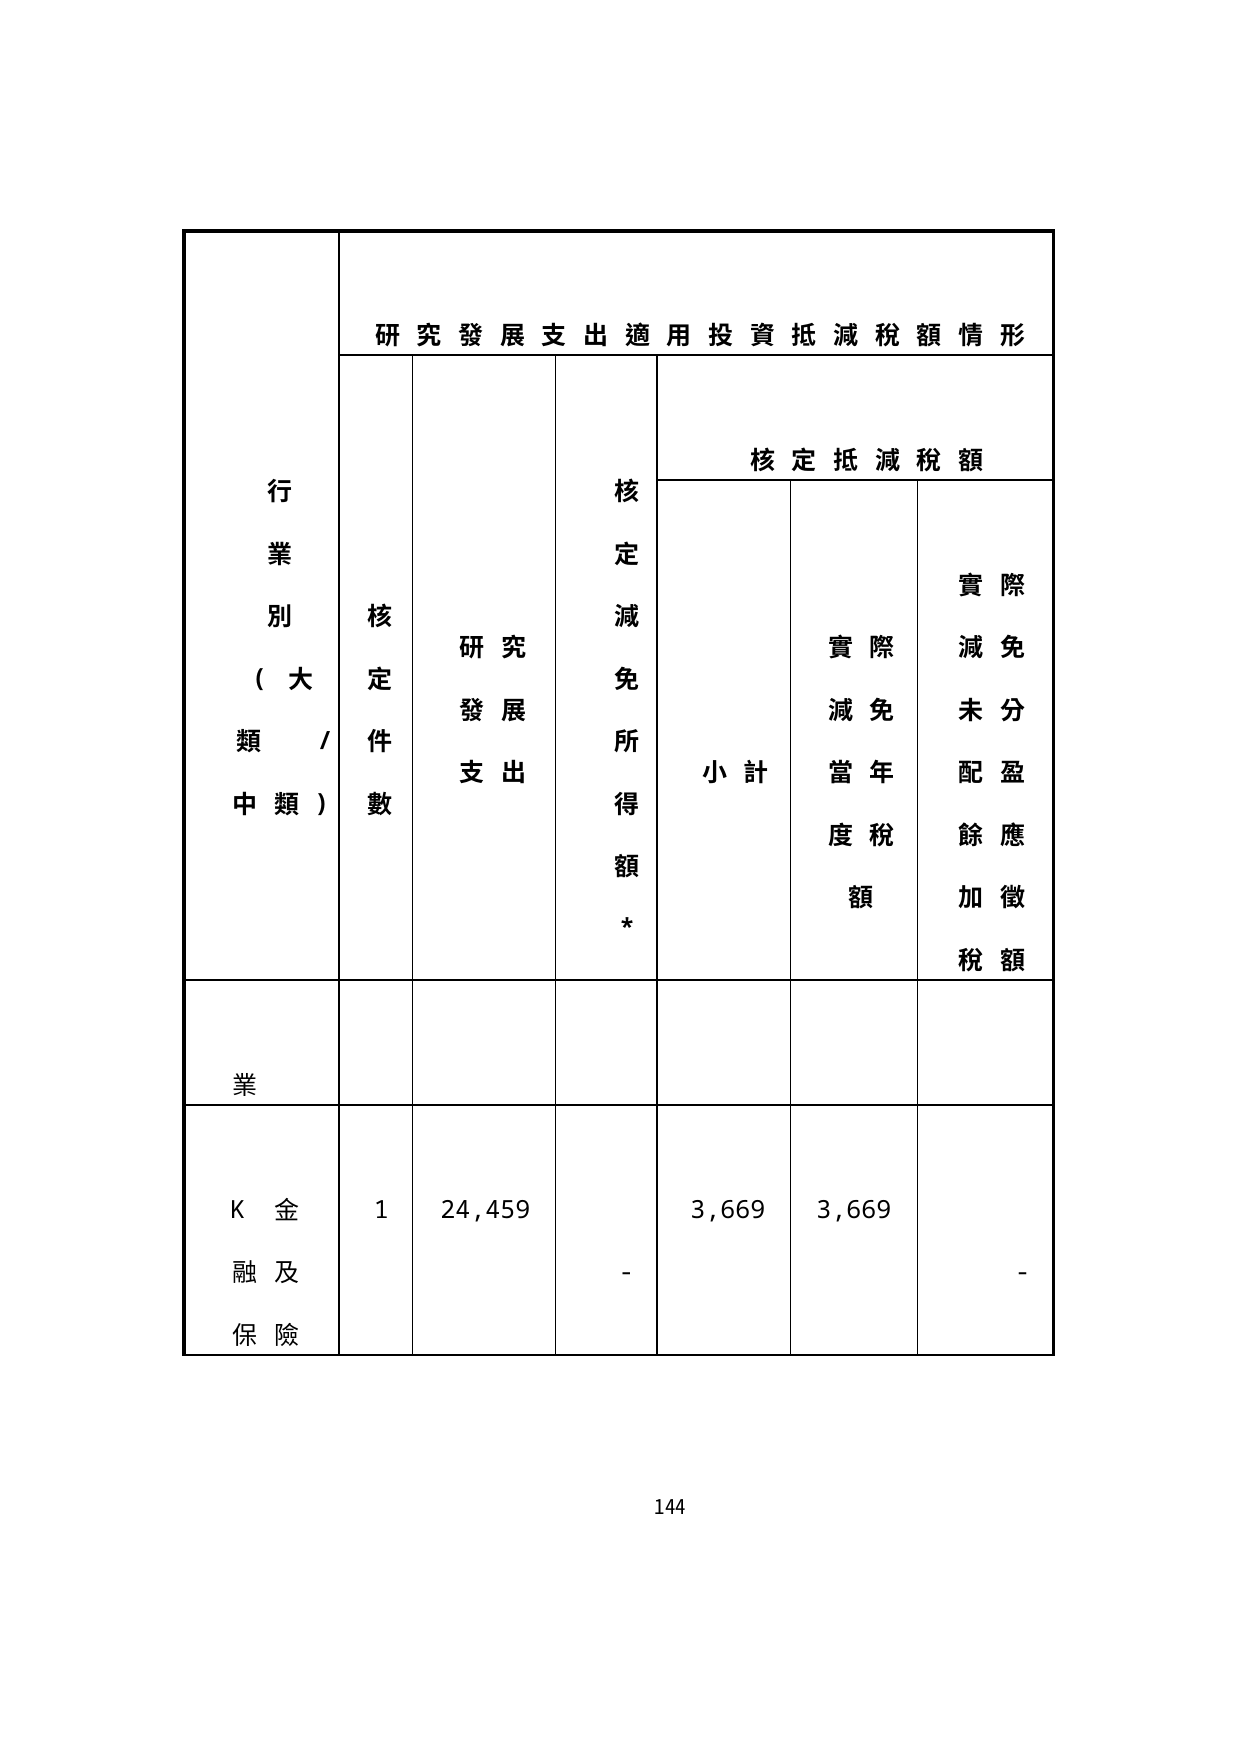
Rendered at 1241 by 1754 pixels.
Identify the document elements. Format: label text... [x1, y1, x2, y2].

table_header 行 業 別 (大類 / 中類) [186, 233, 338, 979]
table_cell 核定減免所得額* [556, 356, 656, 979]
table_cell 24,459 [413, 1106, 555, 1354]
table_cell [658, 981, 790, 1104]
table_cell 3,669 [791, 1106, 917, 1354]
table_cell - [918, 1106, 1052, 1354]
table_cell 實際減免未分配盈餘應加徵稅額 [918, 481, 1052, 979]
table_cell 核定抵減稅額 [658, 356, 1052, 479]
table_cell 1 [340, 1106, 412, 1354]
table_cell [413, 981, 555, 1104]
table_header 研究發展支出適用投資抵減稅額情形 [340, 233, 1052, 354]
table_cell 研究發展支出 [413, 356, 555, 979]
table_cell - [556, 981, 656, 1104]
table_cell 實際減免當年度稅額 [791, 481, 917, 979]
table_cell K 金融及保險 [186, 1106, 338, 1354]
table_cell 核定件數 [340, 356, 412, 979]
table_cell [791, 981, 917, 1104]
table_cell [340, 981, 412, 1104]
table_cell 業 [186, 981, 338, 1104]
table_cell - [556, 1106, 656, 1354]
table_cell 小計 [658, 481, 790, 979]
table_cell [918, 981, 1052, 1104]
table_cell 3,669 [658, 1106, 790, 1354]
